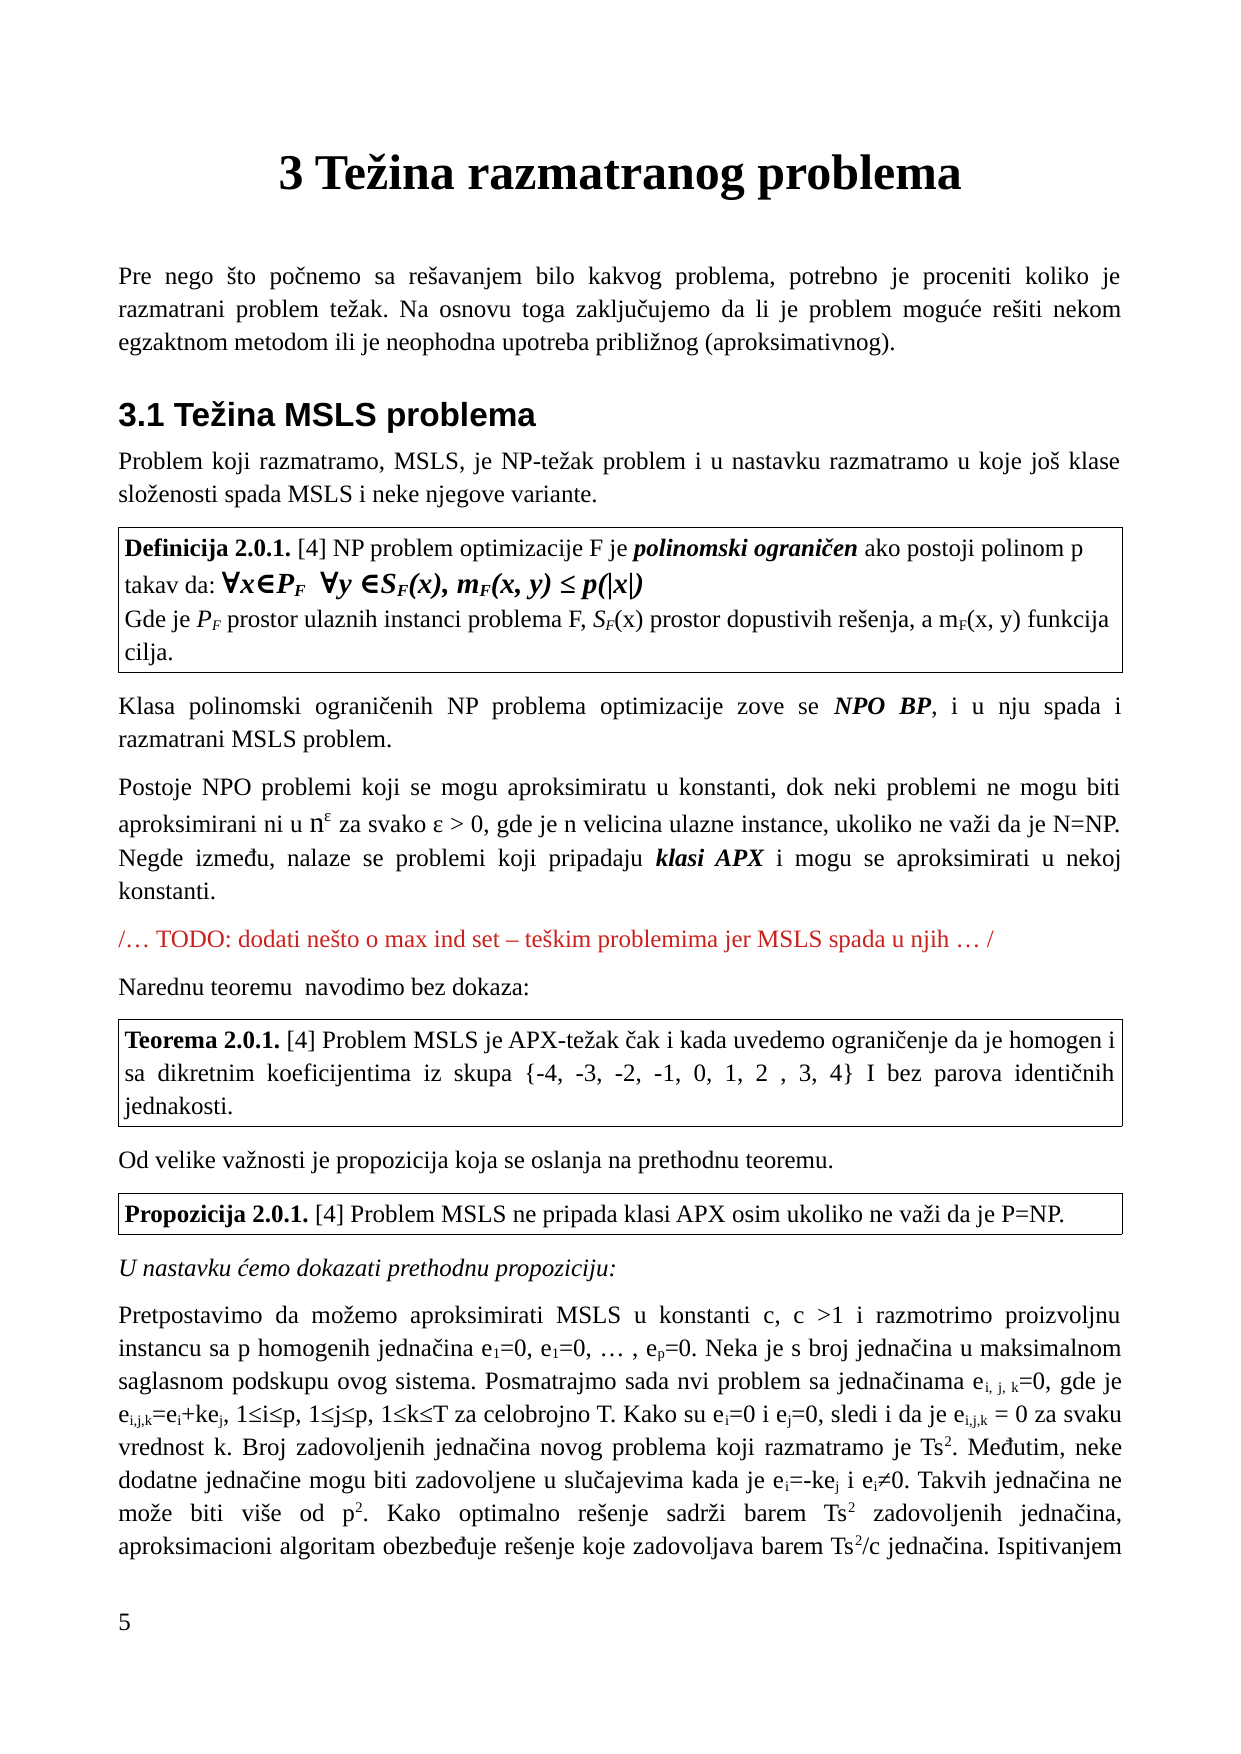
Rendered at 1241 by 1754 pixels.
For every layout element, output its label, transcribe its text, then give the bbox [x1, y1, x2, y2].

text U nastavku ćemo dokazati prethodnu propoziciju: [118, 1253, 1122, 1281]
subtitle 3.1 Težina MSLS problema [118, 395, 1122, 434]
text Definicija 2.0.1. [4] NP problem optimizacije F je polinomski ograničen ako postoji polinom p takav da: ∀x∈PF ∀y ∈SF(x), mF(x, y) ≤ p(|x|) Gde je PF prostor ulaznih instanci problema F, SF(x) prostor dopustivih rešenja, a mF(x, y) funkcija cilja. [119, 528, 1122, 672]
text Pretpostavimo da možemo aproksimirati MSLS u konstanti c, c >1 i razmotrimo proizvoljnu instancu sa p homogenih jednačina e1=0, e1=0, … , ep=0. Neka je s broj jednačina u maksimalnom saglasnom podskupu ovog sistema. Posmatrajmo sada nvi problem sa jednačinama ei, j, k=0, gde je ei,j,k=ei+kej, 1≤i≤p, 1≤j≤p, 1≤k≤T za celobrojno T. Kako su ei=0 i ej=0, sledi i da je ei,j,k = 0 za svaku vrednost k. Broj zadovoljenih jednačina novog problema koji razmatramo je Ts2. Međutim, neke dodatne jednačine mogu biti zadovoljene u slučajevima kada je ei=-kej i ei≠0. Takvih jednačina ne može biti više od p2. Kako optimalno rešenje sadrži barem Ts2 zadovoljenih jednačina, aproksimacioni algoritam obezbeđuje rešenje koje zadovoljava barem Ts2/c jednačina. Ispitivanjem [118, 1300, 1122, 1560]
text Postoje NPO problemi koji se mogu aproksimiratu u konstanti, dok neki problemi ne mogu biti aproksimirani ni u nε za svako ε > 0, gde je n velicina ulazne instance, ukoliko ne važi da je N=NP. Negde između, nalaze se problemi koji pripadaju klasi APX i mogu se aproksimirati u nekoj konstanti. [118, 772, 1122, 905]
subtitle 3 Težina razmatranog problema [118, 143, 1122, 201]
text Od velike važnosti je propozicija koja se oslanja na prethodnu teoremu. [118, 1145, 1122, 1174]
text Pre nego što počnemo sa rešavanjem bilo kakvog problema, potrebno je proceniti koliko je razmatrani problem težak. Na osnovu toga zaključujemo da li je problem moguće rešiti nekom egzaktnom metodom ili je neophodna upotreba približnog (aproksimativnog). [118, 261, 1122, 356]
text Klasa polinomski ograničenih NP problema optimizacije zove se NPO BP, i u nju spada i razmatrani MSLS problem. [118, 691, 1122, 753]
text /… TODO: dodati nešto o max ind set – teškim problemima jer MSLS spada u njih … / [118, 924, 1122, 953]
text Propozicija 2.0.1. [4] Problem MSLS ne pripada klasi APX osim ukoliko ne važi da je P=NP. [119, 1194, 1122, 1234]
text Problem koji razmatramo, MSLS, je NP-težak problem i u nastavku razmatramo u koje još klase složenosti spada MSLS i neke njegove variante. [118, 446, 1122, 508]
text Teorema 2.0.1. [4] Problem MSLS je APX-težak čak i kada uvedemo ograničenje da je homogen i sa dikretnim koeficijentima iz skupa {-4, -3, -2, -1, 0, 1, 2 , 3, 4} I bez parova identičnih jednakosti. [119, 1020, 1122, 1126]
text Narednu teoremu navodimo bez dokaza: [118, 972, 1122, 1000]
